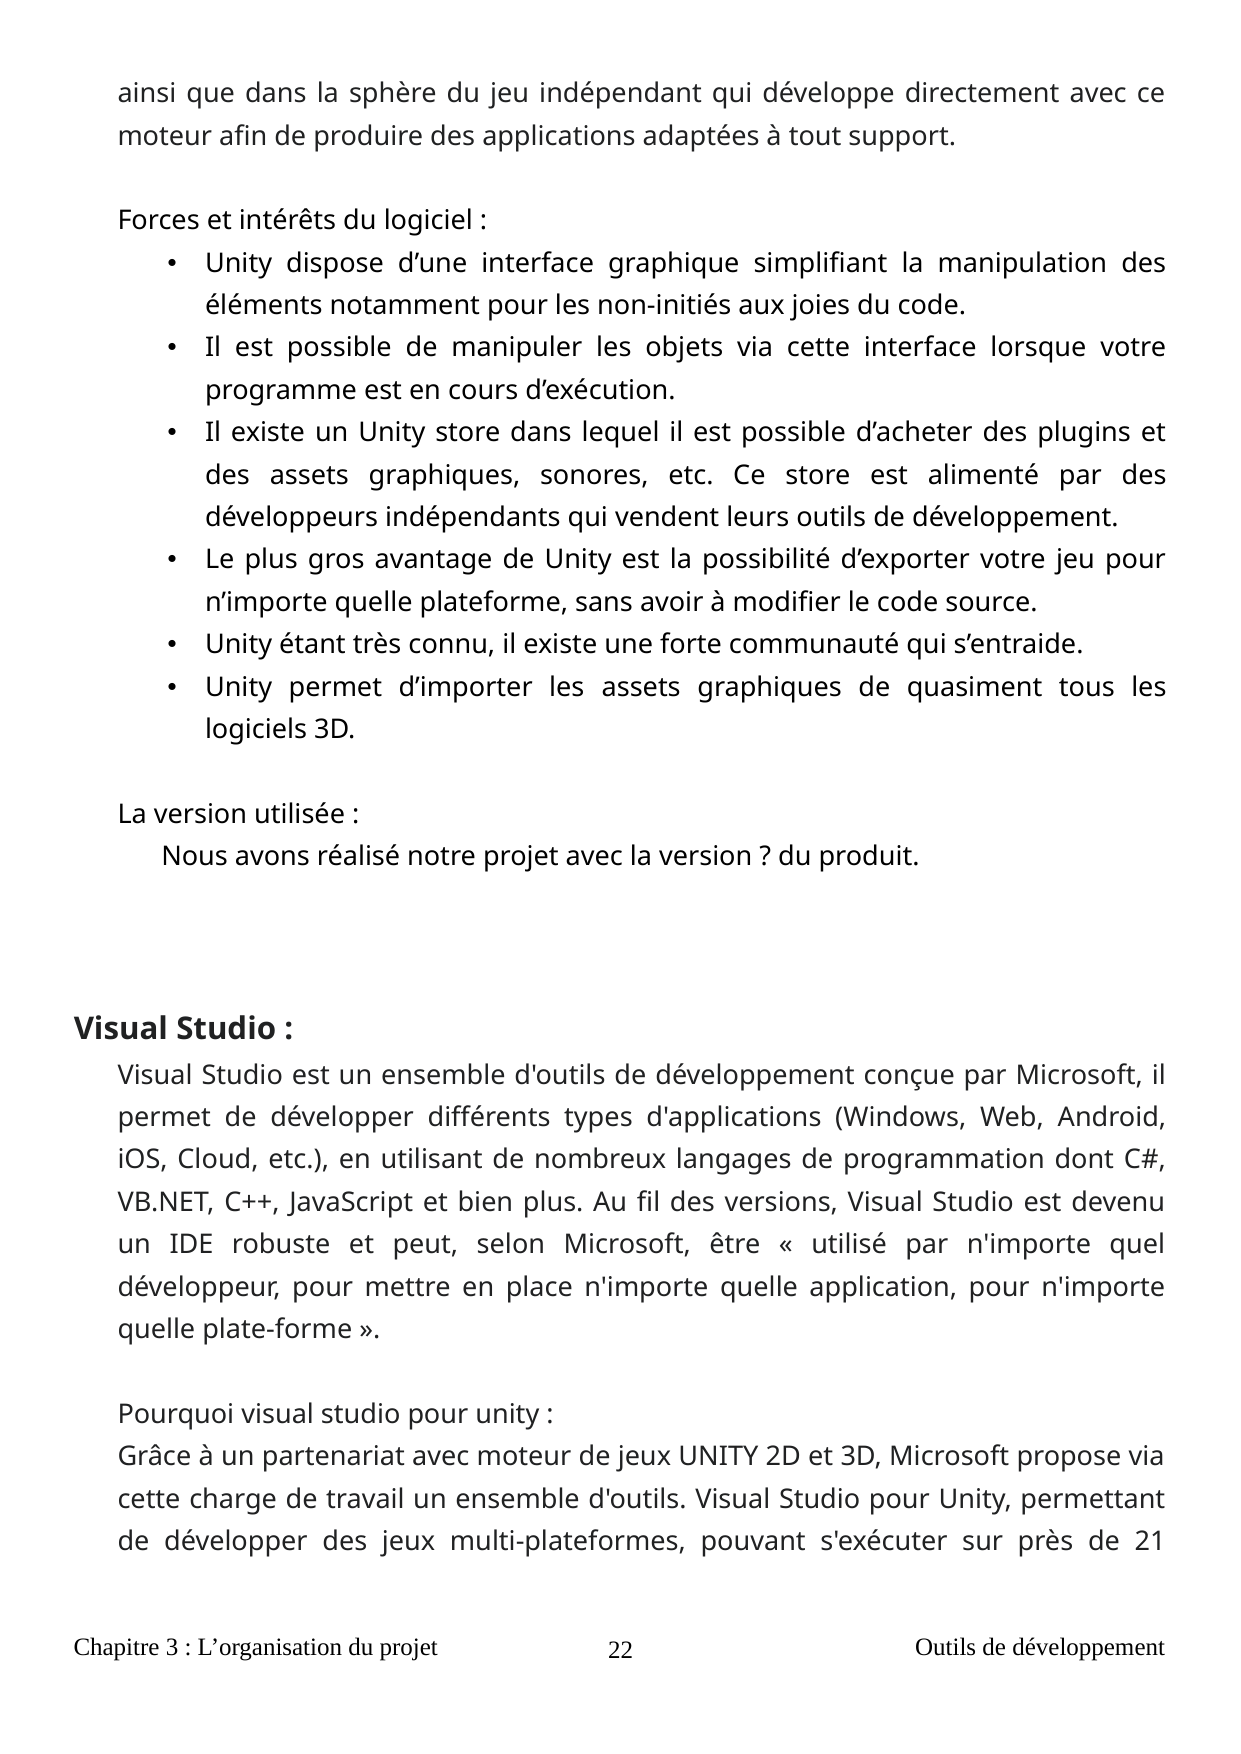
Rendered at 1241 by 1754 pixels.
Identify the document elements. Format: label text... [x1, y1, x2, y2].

list Unity permet d’importer les assets graphiques de quasiment tous les logiciels 3D. [167, 667, 1167, 746]
list Unity dispose d’une interface graphique simplifiant la manipulation des éléments notamment pour les non-initiés aux joies du code. [167, 243, 1167, 322]
text Nous avons réalisé notre projet avec la version ? du produit. [117, 837, 1167, 873]
text Visual Studio est un ensemble d'outils de développement conçue par Microsoft, il permet de développer différents types d'applications (Windows, Web, Android, iOS, Cloud, etc.), en utilisant de nombreux langages de programmation dont C#, VB.NET, C++, JavaScript et bien plus. Au fil des versions, Visual Studio est devenu un IDE robuste et peut, selon Microsoft, être « utilisé par n'importe quel développeur, pour mettre en place n'importe quelle application, pour n'importe quelle plate-forme ». [117, 1055, 1167, 1346]
text Grâce à un partenariat avec moteur de jeux UNITY 2D et 3D, Microsoft propose via cette charge de travail un ensemble d'outils. Visual Studio pour Unity, permettant de développer des jeux multi-plateformes, pouvant s'exécuter sur près de 21 [117, 1437, 1167, 1558]
list Il est possible de manipuler les objets via cette interface lorsque votre programme est en cours d’exécution. [167, 328, 1167, 407]
text Forces et intérêts du logiciel : [117, 201, 1167, 238]
text Pourquoi visual studio pour unity : [117, 1394, 1167, 1431]
text ainsi que dans la sphère du jeu indépendant qui développe directement avec ce moteur afin de produire des applications adaptées à tout support. [117, 73, 1167, 153]
text Visual Studio : [73, 1006, 1167, 1049]
list Le plus gros avantage de Unity est la possibilité d’exporter votre jeu pour n’importe quelle plateforme, sans avoir à modifier le code source. [167, 540, 1167, 619]
list Unity étant très connu, il existe une forte communauté qui s’entraide. [167, 625, 1167, 662]
text La version utilisée : [117, 794, 1167, 831]
list Il existe un Unity store dans lequel il est possible d’acheter des plugins et des assets graphiques, sonores, etc. Ce store est alimenté par des développeurs indépendants qui vendent leurs outils de développement. [167, 413, 1167, 534]
